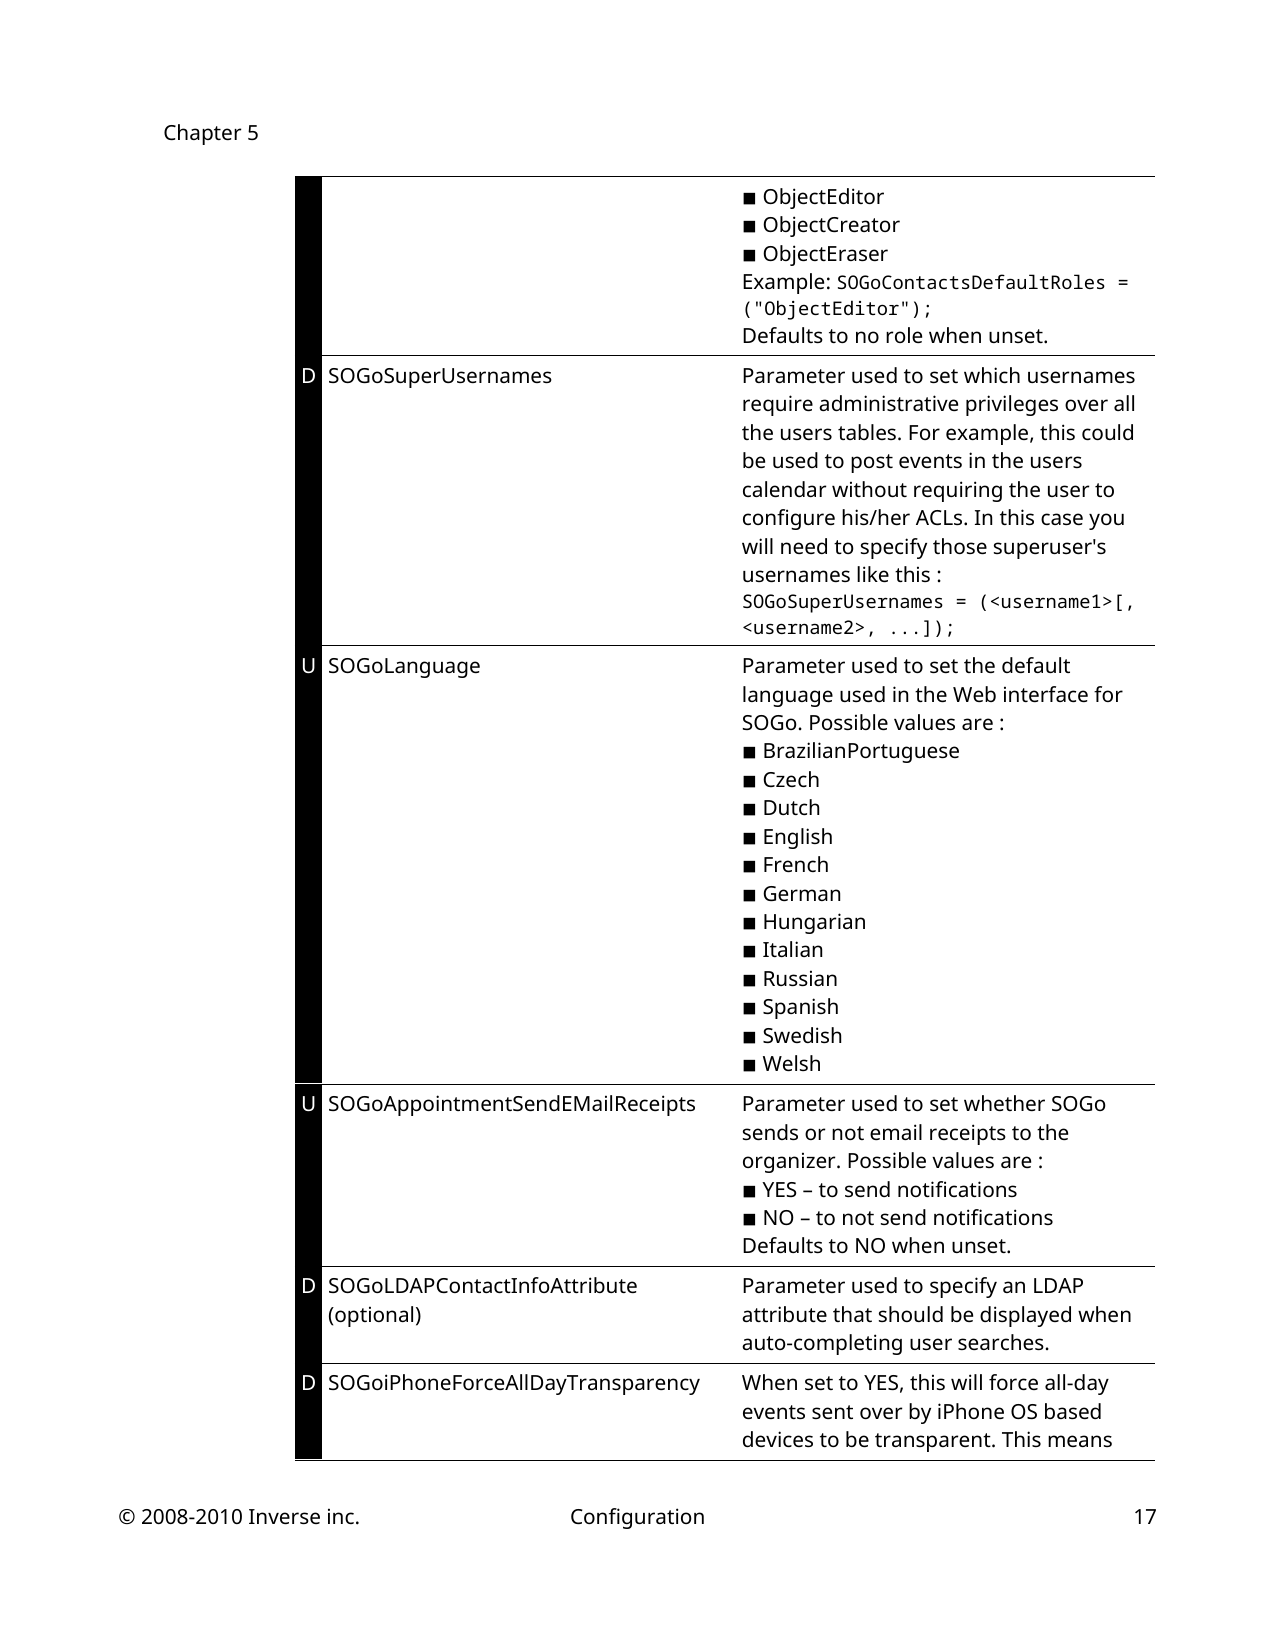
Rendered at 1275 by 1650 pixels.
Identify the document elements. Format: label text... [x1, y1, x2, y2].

table_cell Parameter used to set whether SOGo sends or not email receipts to the organizer. Possible values are : ◾ YES – to send notifications ◾ NO – to not send notifications Defaults to NO when unset. [736, 1085, 1155, 1266]
table_cell U [295, 646, 322, 1083]
table_cell D [295, 356, 322, 645]
table_cell U [295, 1085, 322, 1266]
table_cell SOGoSuperUsernames [322, 356, 736, 645]
table_cell Parameter used to set the default language used in the Web interface for SOGo. Possible values are : ◾ BrazilianPortuguese ◾ Czech ◾ Dutch ◾ English ◾ French ◾ German ◾ Hungarian ◾ Italian ◾ Russian ◾ Spanish ◾ Swedish ◾ Welsh [736, 646, 1155, 1083]
table_cell Parameter used to specify an LDAP attribute that should be displayed when auto-completing user searches. [736, 1267, 1155, 1363]
table_cell D [295, 1364, 322, 1459]
table_cell D [295, 1267, 322, 1363]
table_cell When set to YES, this will force all-day events sent over by iPhone OS based devices to be transparent. This means [736, 1364, 1155, 1459]
table_cell SOGoLDAPContactInfoAttribute (optional) [322, 1267, 736, 1363]
table_cell ◾ ObjectEditor ◾ ObjectCreator ◾ ObjectEraser Example: SOGoContactsDefaultRoles = ("ObjectEditor"); Defaults to no role when unset. [736, 177, 1155, 355]
table_cell SOGoiPhoneForceAllDayTransparency [322, 1364, 736, 1459]
table_cell Parameter used to set which usernames require administrative privileges over all the users tables. For example, this could be used to post events in the users calendar without requiring the user to configure his/her ACLs. In this case you will need to specify those superuser's usernames like this : SOGoSuperUsernames = (<username1>[, <username2>, ...]); [736, 356, 1155, 645]
table_cell SOGoAppointmentSendEMailReceipts [322, 1085, 736, 1266]
table_cell SOGoLanguage [322, 646, 736, 1083]
table_cell [322, 177, 736, 355]
table_cell [295, 177, 322, 355]
